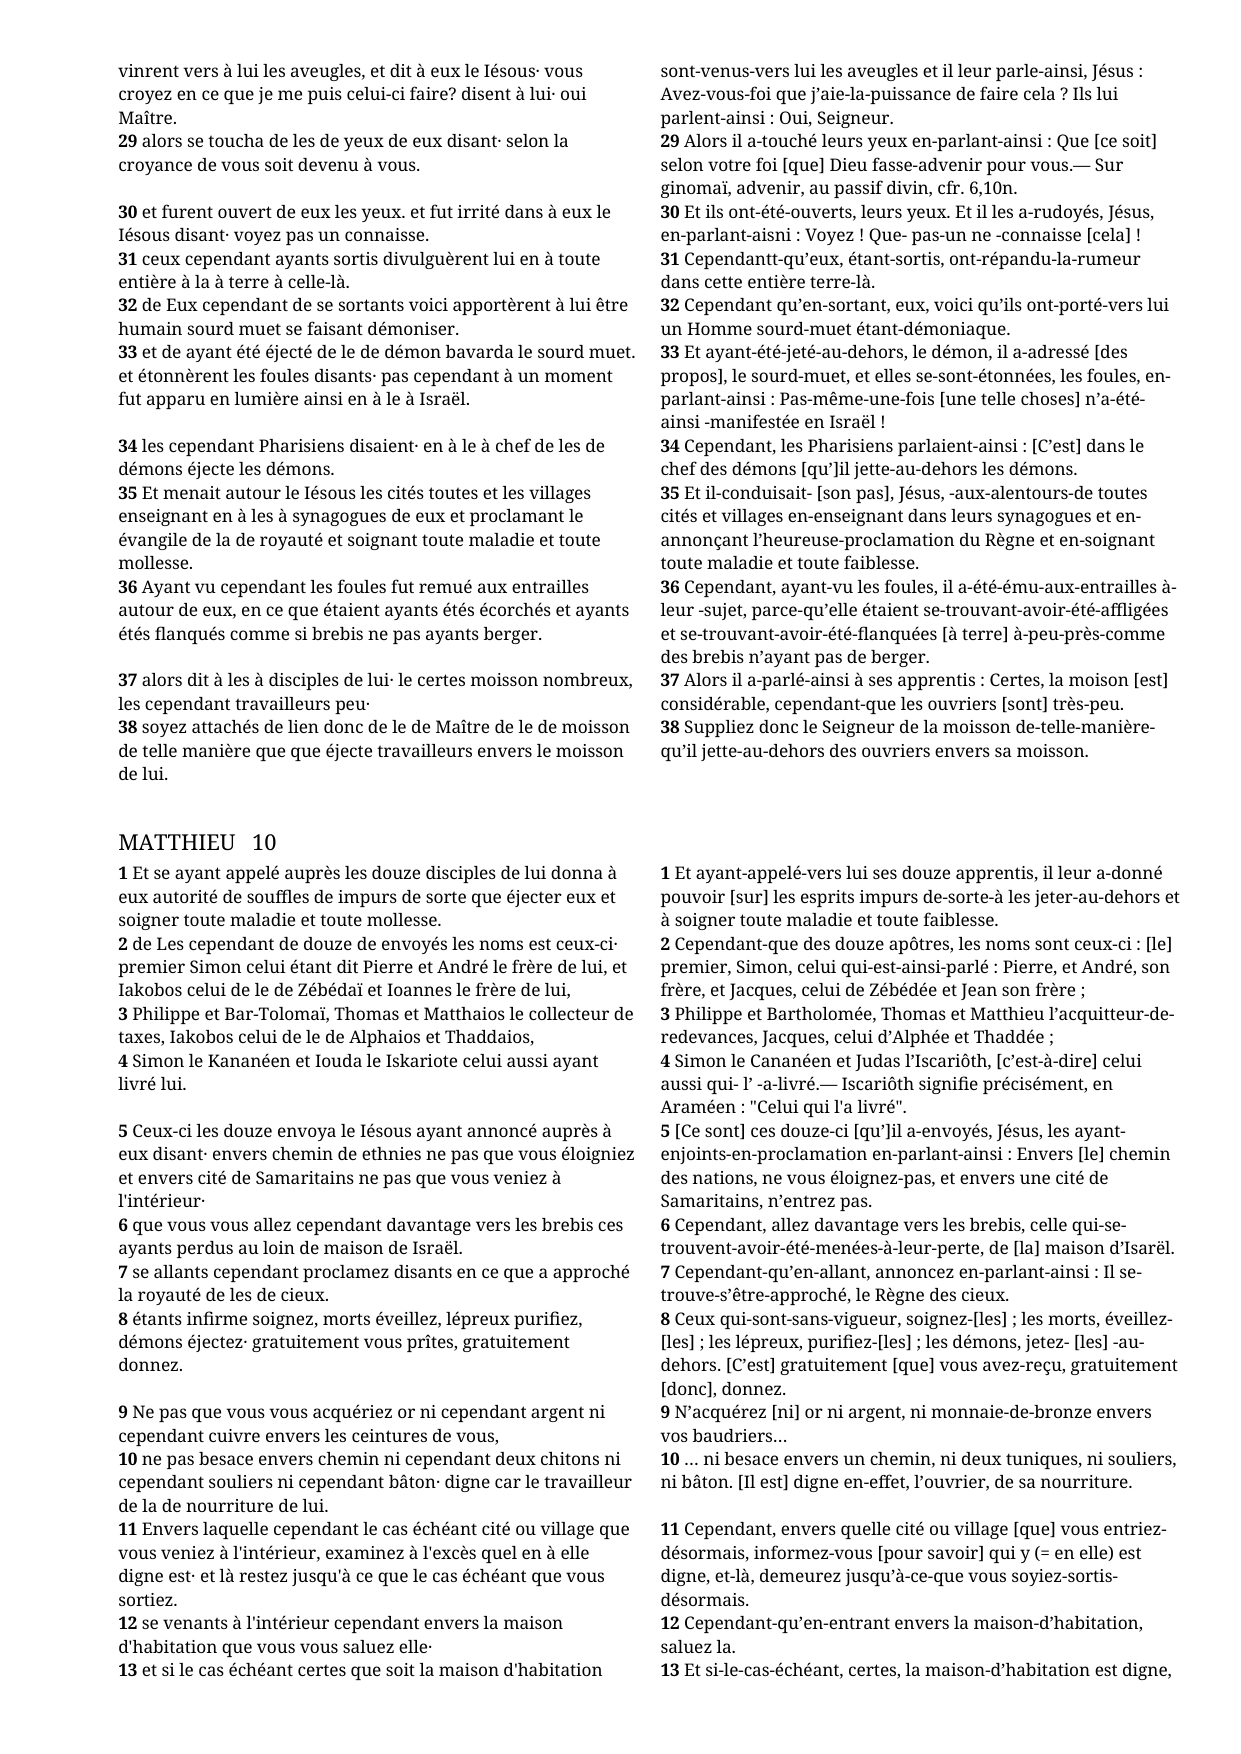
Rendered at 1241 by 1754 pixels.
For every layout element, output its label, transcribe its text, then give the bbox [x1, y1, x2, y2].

table_header [639, 861, 660, 932]
table_cell 36 Ayant vu cependant les foules fut remué aux entrailles autour de eux, en ce que étaient ayants étés écorchés et ayants étés flanqués comme si brebis ne pas ayants berger. [118, 575, 639, 668]
table_cell 11 Cependant, envers quelle cité ou village [que] vous entriez-désormais, informez-vous [pour savoir] qui y (= en elle) est digne, et-là, demeurez jusqu’à-ce-que vous soyiez-sortis-désormais. [660, 1518, 1181, 1611]
table_cell 33 Et ayant-été-jeté-au-dehors, le démon, il a-adressé [des propos], le sourd-muet, et elles se-sont-étonnées, les foules, en-parlant-ainsi : Pas-même-une-fois [une telle choses] n’a-été- ainsi -manifestée en Israël ! [660, 340, 1181, 434]
table_cell 38 soyez attachés de lien donc de le de Maître de le de moisson de telle manière que que éjecte travailleurs envers le moisson de lui. [118, 715, 639, 786]
table_cell [639, 481, 660, 575]
table_cell [639, 1119, 660, 1213]
table_cell 11 Envers laquelle cependant le cas échéant cité ou village que vous veniez à l'intérieur, examinez à l'excès quel en à elle digne est· et là restez jusqu'à ce que le cas échéant que vous sortiez. [118, 1518, 639, 1611]
table_cell 9 N’acquérez [ni] or ni argent, ni monnaie-de-bronze envers vos baudriers… [660, 1400, 1181, 1447]
table_cell [639, 1400, 660, 1447]
table_cell [639, 247, 660, 293]
table_cell [639, 932, 660, 1002]
table_cell [639, 1447, 660, 1517]
table_cell 33 et de ayant été éjecté de le de démon bavarda le sourd muet. et étonnèrent les foules disants· pas cependant à un moment fut apparu en lumière ainsi en à le à Israël. [118, 340, 639, 434]
table_cell 34 les cependant Pharisiens disaient· en à le à chef de les de démons éjecte les démons. [118, 434, 639, 481]
table_cell 12 se venants à l'intérieur cependant envers la maison d'habitation que vous vous saluez elle· [118, 1611, 639, 1658]
table_cell [639, 59, 660, 129]
table_cell 7 Cependant-qu’en-allant, annoncez en-parlant-ainsi : Il se-trouve-s’être-approché, le Règne des cieux. [660, 1260, 1181, 1307]
table_cell [639, 1518, 660, 1611]
table_cell 6 que vous vous allez cependant davantage vers les brebis ces ayants perdus au loin de maison de Israël. [118, 1213, 639, 1260]
table_cell 29 alors se toucha de les de yeux de eux disant· selon la croyance de vous soit devenu à vous. [118, 129, 639, 200]
table_cell 37 Alors il a-parlé-ainsi à ses apprentis : Certes, la moison [est] considérable, cependant-que les ouvriers [sont] très-peu. [660, 669, 1181, 715]
table_cell 32 de Eux cependant de se sortants voici apportèrent à lui être humain sourd muet se faisant démoniser. [118, 294, 639, 340]
table_cell 9 Ne pas que vous vous acquériez or ni cependant argent ni cependant cuivre envers les ceintures de vous, [118, 1400, 639, 1447]
table_cell 34 Cependant, les Pharisiens parlaient-ainsi : [C’est] dans le chef des démons [qu’]il jette-au-dehors les démons. [660, 434, 1181, 481]
table_cell 7 se allants cependant proclamez disants en ce que a approché la royauté de les de cieux. [118, 1260, 639, 1307]
table_cell 32 Cependant qu’en-sortant, eux, voici qu’ils ont-porté-vers lui un Homme sourd-muet étant-démoniaque. [660, 294, 1181, 340]
table_cell [639, 1611, 660, 1658]
table_cell [639, 340, 660, 434]
table_cell 29 Alors il a-touché leurs yeux en-parlant-ainsi : Que [ce soit] selon votre foi [que] Dieu fasse-advenir pour vous.— Sur ginomaï, advenir, au passif divin, cfr. 6,10n. [660, 129, 1181, 200]
table_cell 13 Et si-le-cas-échéant, certes, la maison-d’habitation est digne, que-vienne votre paix sur elle, cependant-que si-le-cas-échéant elle n’est pas digne, votre paix, qu’elle-retourne vers vous. [660, 1658, 1181, 1682]
table_cell [639, 129, 660, 200]
table_cell [639, 669, 660, 715]
table_cell 8 Ceux qui-sont-sans-vigueur, soignez-[les] ; les morts, éveillez-[les] ; les lépreux, purifiez-[les] ; les démons, jetez- [les] -au-dehors. [C’est] gratuitement [que] vous avez-reçu, gratuitement [donc], donnez. [660, 1307, 1181, 1400]
table_cell 10 ne pas besace envers chemin ni cependant deux chitons ni cependant souliers ni cependant bâton· digne car le travailleur de la de nourriture de lui. [118, 1447, 639, 1517]
table_cell [639, 294, 660, 340]
table_header 1 Et se ayant appelé auprès les douze disciples de lui donna à eux autorité de souffles de impurs de sorte que éjecter eux et soigner toute maladie et toute mollesse. [118, 861, 639, 932]
table_cell 31 Cependantt-qu’eux, étant-sortis, ont-répandu-la-rumeur dans cette entière terre-là. [660, 247, 1181, 293]
table_cell 5 Ceux-ci les douze envoya le Iésous ayant annoncé auprès à eux disant· envers chemin de ethnies ne pas que vous éloigniez et envers cité de Samaritains ne pas que vous veniez à l'intérieur· [118, 1119, 639, 1213]
table_cell [639, 1307, 660, 1400]
table_cell [639, 1213, 660, 1260]
table_cell 10 … ni besace envers un chemin, ni deux tuniques, ni souliers, ni bâton. [Il est] digne en-effet, l’ouvrier, de sa nourriture. [660, 1447, 1181, 1517]
table_cell 6 Cependant, allez davantage vers les brebis, celle qui-se-trouvent-avoir-été-menées-à-leur-perte, de [la] maison d’Isarël. [660, 1213, 1181, 1260]
table_cell 2 Cependant-que des douze apôtres, les noms sont ceux-ci : [le] premier, Simon, celui qui-est-ainsi-parlé : Pierre, et André, son frère, et Jacques, celui de Zébédée et Jean son frère ; [660, 932, 1181, 1002]
table_cell 3 Philippe et Bar-Tolomaï, Thomas et Matthaios le collecteur de taxes, Iakobos celui de le de Alphaios et Thaddaios, [118, 1002, 639, 1049]
table_cell 3 Philippe et Bartholomée, Thomas et Matthieu l’acquitteur-de-redevances, Jacques, celui d’Alphée et Thaddée ; [660, 1002, 1181, 1049]
table_cell [639, 200, 660, 247]
table_header 1 Et ayant-appelé-vers lui ses douze apprentis, il leur a-donné pouvoir [sur] les esprits impurs de-sorte-à les jeter-au-dehors et à soigner toute maladie et toute faiblesse. [660, 861, 1181, 932]
text MATTHIEU 10 [118, 827, 1181, 857]
table_cell 31 ceux cependant ayants sortis divulguèrent lui en à toute entière à la à terre à celle-là. [118, 247, 639, 293]
table_cell 12 Cependant-qu’en-entrant envers la maison-d’habitation, saluez la. [660, 1611, 1181, 1658]
table_cell 5 [Ce sont] ces douze-ci [qu’]il a-envoyés, Jésus, les ayant-enjoints-en-proclamation en-parlant-ainsi : Envers [le] chemin des nations, ne vous éloignez-pas, et envers une cité de Samaritains, n’entrez pas. [660, 1119, 1181, 1213]
table_cell 28 Cependant-qu’étant-entré envers la maison-d’habitation, sont-venus-vers lui les aveugles et il leur parle-ainsi, Jésus : Avez-vous-foi que j’aie-la-puissance de faire cela ? Ils lui parlent-ainsi : Oui, Seigneur. [660, 59, 1181, 129]
table_cell 2 de Les cependant de douze de envoyés les noms est ceux-ci· premier Simon celui étant dit Pierre et André le frère de lui, et Iakobos celui de le de Zébédaï et Ioannes le frère de lui, [118, 932, 639, 1002]
table_cell [639, 715, 660, 786]
table_cell 4 Simon le Kananéen et Iouda le Iskariote celui aussi ayant livré lui. [118, 1049, 639, 1119]
table_cell 36 Cependant, ayant-vu les foules, il a-été-ému-aux-entrailles à- leur -sujet, parce-qu’elle étaient se-trouvant-avoir-été-affligées et se-trouvant-avoir-été-flanquées [à terre] à-peu-près-comme des brebis n’ayant pas de berger. [660, 575, 1181, 668]
table_cell 35 Et menait autour le Iésous les cités toutes et les villages enseignant en à les à synagogues de eux et proclamant le évangile de la de royauté et soignant toute maladie et toute mollesse. [118, 481, 639, 575]
table_cell 4 Simon le Cananéen et Judas l’Iscariôth, [c’est-à-dire] celui aussi qui- l’ -a-livré.— Iscariôth signifie précisément, en Araméen : "Celui qui l'a livré". [660, 1049, 1181, 1119]
table_cell 28 à ayant venu cependant envers la maison d'habitation vinrent vers à lui les aveugles, et dit à eux le Iésous· vous croyez en ce que je me puis celui-ci faire? disent à lui· oui Maître. [118, 59, 639, 129]
table_cell [639, 1002, 660, 1049]
table_cell 37 alors dit à les à disciples de lui· le certes moisson nombreux, les cependant travailleurs peu· [118, 669, 639, 715]
table_cell [639, 1049, 660, 1119]
table_cell [639, 1658, 660, 1682]
table_cell [639, 575, 660, 668]
table_cell 13 et si le cas échéant certes que soit la maison d'habitation digne, vienne la paix de vous sur elle, si le cas échéant cependant ne pas que soit digne, la paix de vous vers vous soit retourné au-dessus. [118, 1658, 639, 1682]
table_cell 35 Et il-conduisait- [son pas], Jésus, -aux-alentours-de toutes cités et villages en-enseignant dans leurs synagogues et en-annonçant l’heureuse-proclamation du Règne et en-soignant toute maladie et toute faiblesse. [660, 481, 1181, 575]
table_cell 30 et furent ouvert de eux les yeux. et fut irrité dans à eux le Iésous disant· voyez pas un connaisse. [118, 200, 639, 247]
table_cell [639, 1260, 660, 1307]
table_cell 30 Et ils ont-été-ouverts, leurs yeux. Et il les a-rudoyés, Jésus, en-parlant-aisni : Voyez ! Que- pas-un ne -connaisse [cela] ! [660, 200, 1181, 247]
table_cell [639, 434, 660, 481]
table_cell 38 Suppliez donc le Seigneur de la moisson de-telle-manière-qu’il jette-au-dehors des ouvriers envers sa moisson. [660, 715, 1181, 786]
table_cell 8 étants infirme soignez, morts éveillez, lépreux purifiez, démons éjectez· gratuitement vous prîtes, gratuitement donnez. [118, 1307, 639, 1400]
